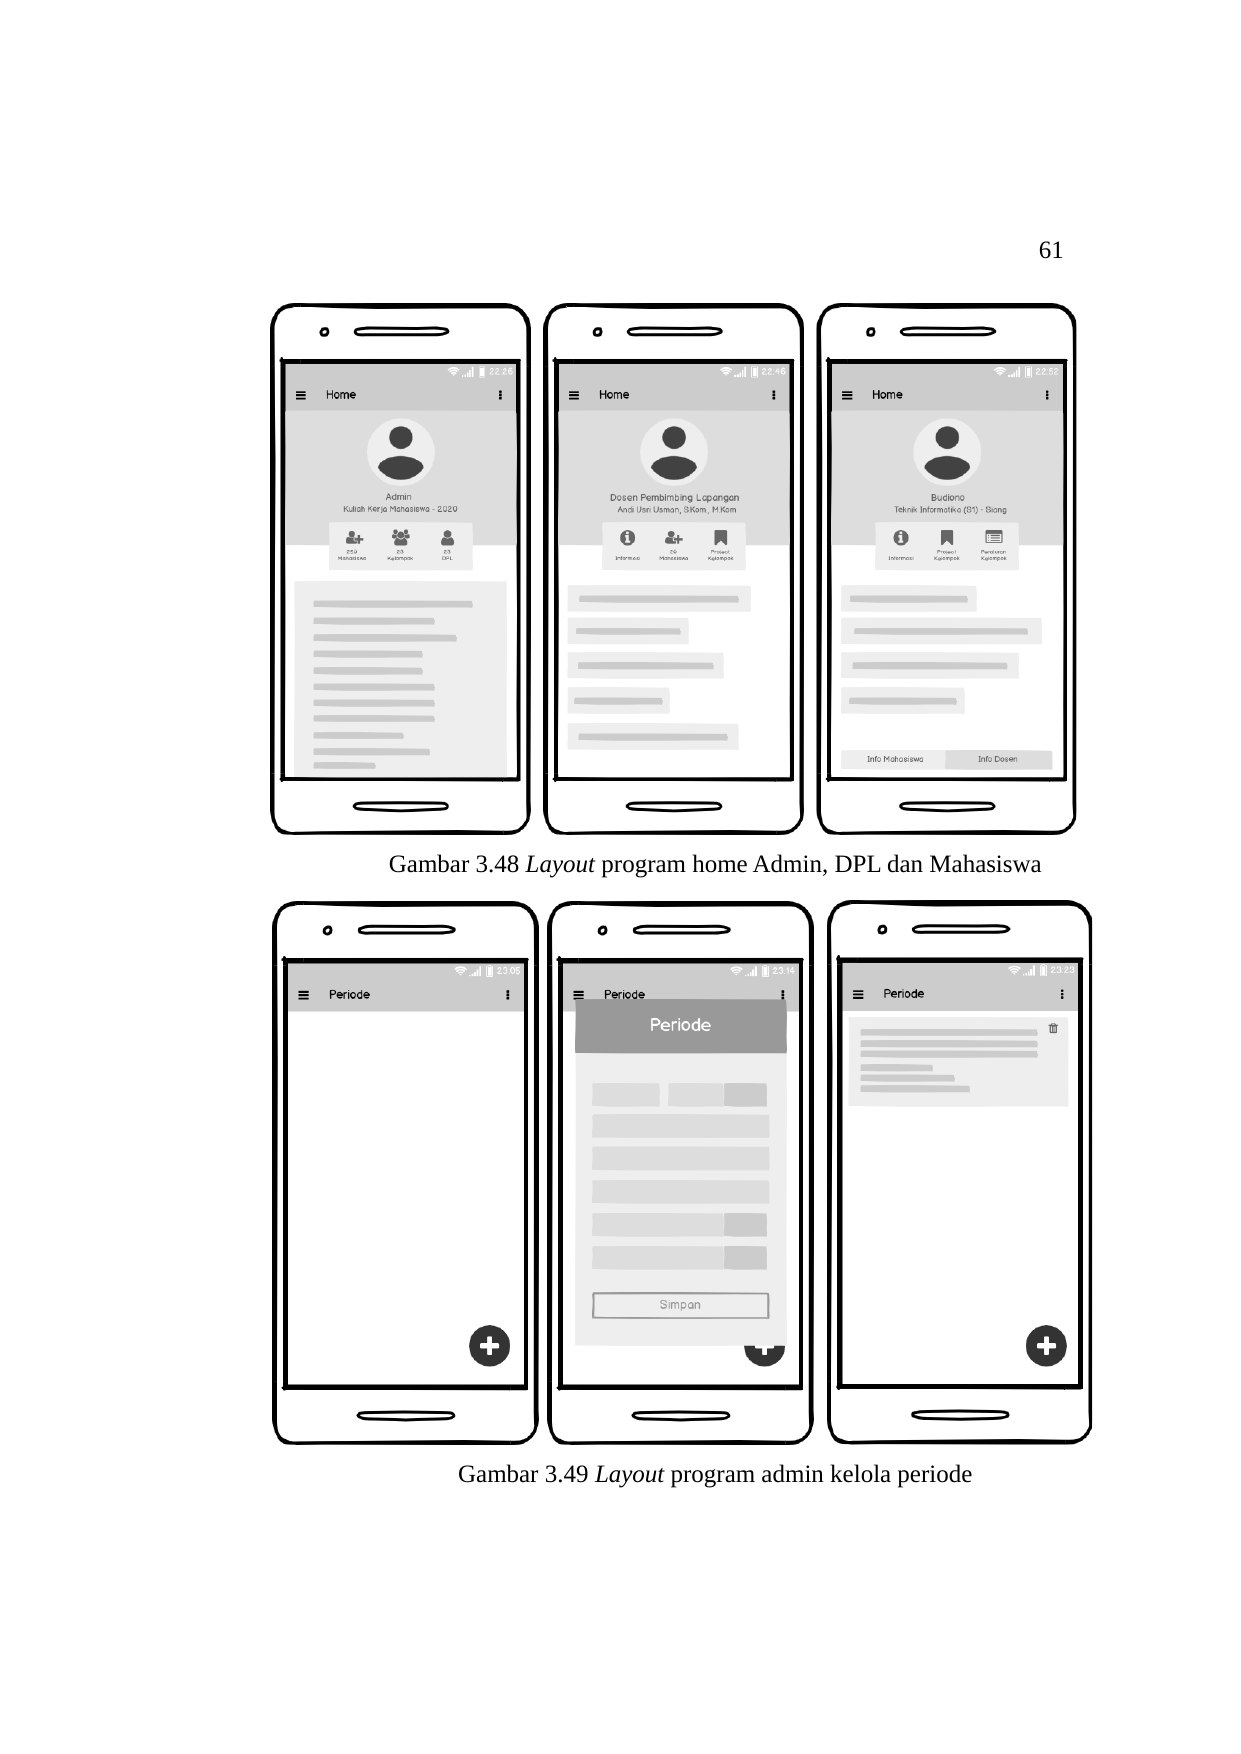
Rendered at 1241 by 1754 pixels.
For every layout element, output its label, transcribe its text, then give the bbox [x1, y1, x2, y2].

text Gambar 3.48 Layout program home Admin, DPL dan Mahasiswa [367, 835, 1063, 878]
picture [269, 303, 1077, 835]
picture [271, 900, 1093, 1445]
text [367, 294, 1063, 303]
text [367, 892, 1063, 900]
text Gambar 3.49 Layout program admin kelola periode [367, 1445, 1063, 1488]
